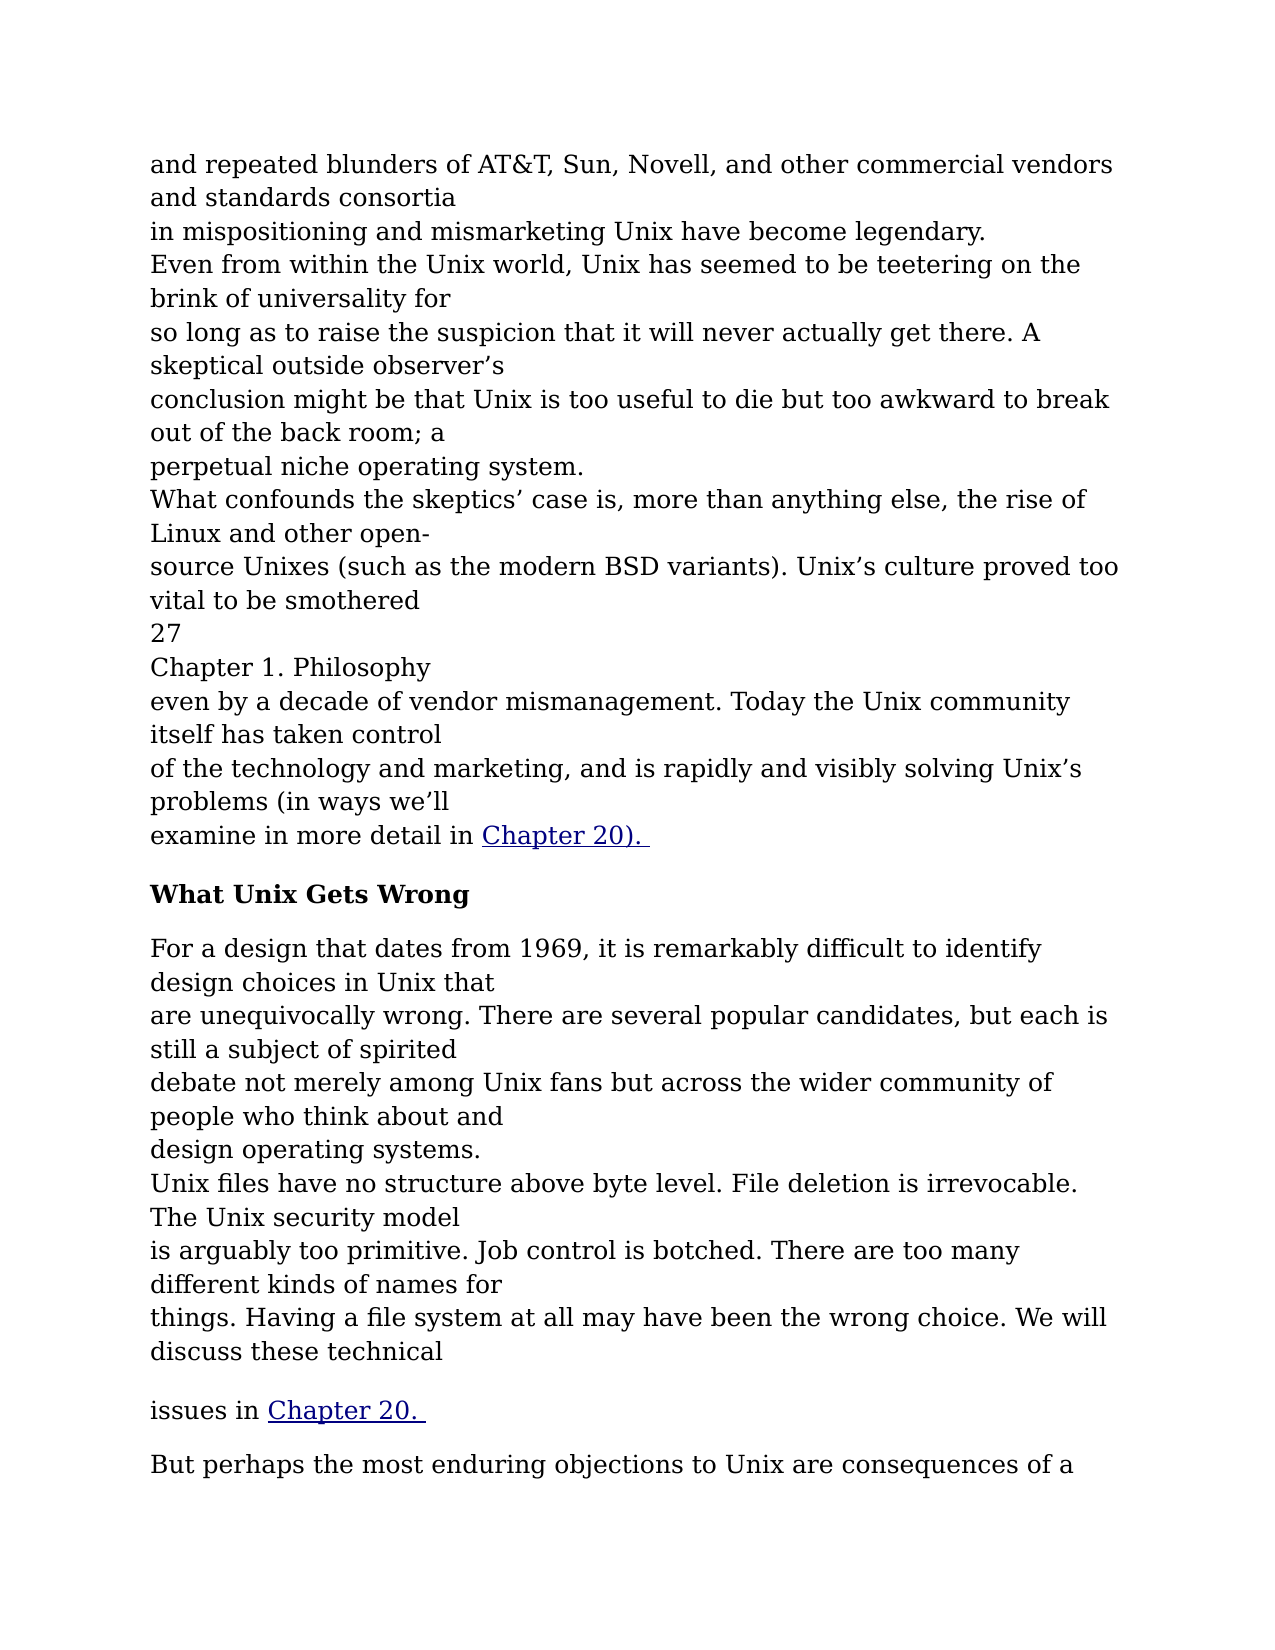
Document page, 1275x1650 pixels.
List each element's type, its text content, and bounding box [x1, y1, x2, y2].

text source Unixes (such as the modern BSD variants). Unix’s culture proved too vital to be smothered [150, 552, 1125, 615]
text is arguably too primitive. Job control is botched. There are too many different kinds of names for [150, 1236, 1125, 1299]
text 27 [150, 619, 1125, 649]
text Even from within the Unix world, Unix has seemed to be teetering on the brink of universality for [150, 251, 1125, 313]
text debate not merely among Unix fans but across the wider community of people who think about and [150, 1068, 1125, 1131]
text But perhaps the most enduring objections to Unix are consequences of a [150, 1450, 1125, 1479]
text Unix files have no structure above byte level. File deletion is irrevocable. The Unix security model [150, 1169, 1125, 1232]
text examine in more detail in Chapter 20). [150, 821, 1125, 850]
text and repeated blunders of AT&T, Sun, Novell, and other commercial vendors and standards consortia [150, 150, 1125, 213]
text in mispositioning and mismarketing Unix have become legendary. [150, 217, 1125, 246]
text Chapter 1. Philosophy [150, 653, 1125, 682]
text perpetual niche operating system. [150, 452, 1125, 481]
text What Unix Gets Wrong [150, 879, 1125, 909]
text For a design that dates from 1969, it is remarkably difficult to identify design choices in Unix that [150, 934, 1125, 997]
text design operating systems. [150, 1136, 1125, 1165]
text What confounds the skeptics’ case is, more than anything else, the rise of Linux and other open- [150, 485, 1125, 548]
text issues in Chapter 20. [150, 1395, 1125, 1425]
text are unequivocally wrong. There are several popular candidates, but each is still a subject of spirited [150, 1001, 1125, 1064]
text conclusion might be that Unix is too useful to die but too awkward to break out of the back room; a [150, 385, 1125, 447]
text even by a decade of vendor mismanagement. Today the Unix community itself has taken control [150, 687, 1125, 749]
text things. Having a file system at all may have been the wrong choice. We will discuss these technical [150, 1303, 1125, 1366]
text of the technology and marketing, and is rapidly and visibly solving Unix’s problems (in ways we’ll [150, 754, 1125, 816]
text so long as to raise the suspicion that it will never actually get there. A skeptical outside observer’s [150, 318, 1125, 380]
